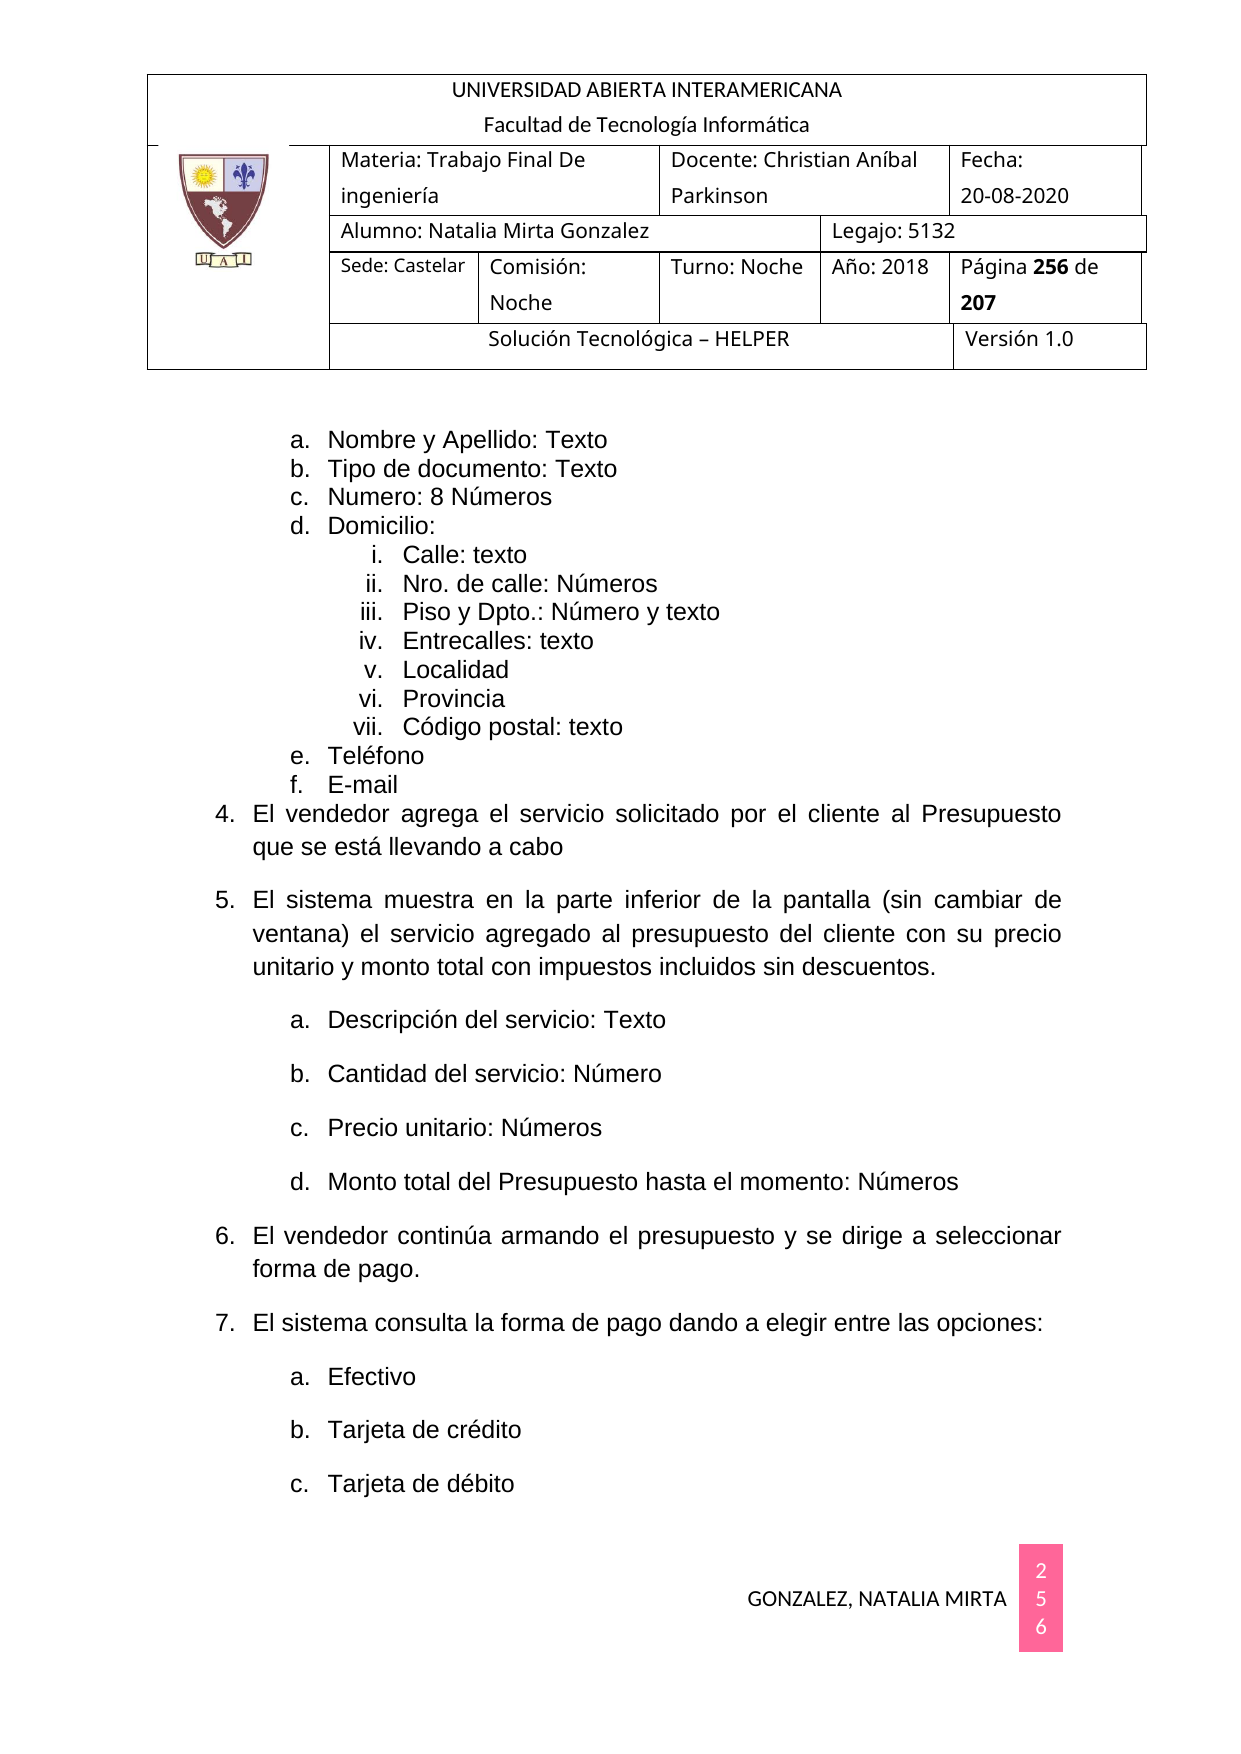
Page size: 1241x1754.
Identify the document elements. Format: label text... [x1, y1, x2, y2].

list El sistema consulta la forma de pago dando a elegir entre las opciones: [215, 1308, 1063, 1336]
list E-mail [290, 770, 1063, 799]
list Código postal: texto [383, 712, 1063, 741]
list Monto total del Presupuesto hasta el momento: Números [290, 1167, 1063, 1196]
list El sistema muestra en la parte inferior de la pantalla (sin cambiar de ventana) el servicio agregado al presupuesto del cliente con su precio unitario y monto total con impuestos incluidos sin descuentos. [215, 886, 1063, 980]
list Provincia [383, 684, 1063, 712]
list Tarjeta de crédito [290, 1415, 1063, 1444]
list Efectivo [290, 1362, 1063, 1390]
list Tipo de documento: Texto [290, 454, 1063, 482]
list Piso y Dpto.: Número y texto [383, 597, 1063, 626]
list Teléfono [290, 741, 1063, 770]
list El vendedor agrega el servicio solicitado por el cliente al Presupuesto que se está llevando a cabo [215, 799, 1063, 860]
list Nombre y Apellido: Texto [290, 425, 1063, 454]
list Localidad [383, 655, 1063, 684]
list Descripción del servicio: Texto [290, 1005, 1063, 1034]
list Cantidad del servicio: Número [290, 1059, 1063, 1088]
list Nro. de calle: Números [383, 569, 1063, 597]
list El vendedor continúa armando el presupuesto y se dirige a seleccionar forma de pago. [215, 1221, 1063, 1283]
list Precio unitario: Números [290, 1113, 1063, 1142]
list Entrecalles: texto [383, 626, 1063, 655]
list Tarjeta de débito [290, 1469, 1063, 1498]
list Domicilio: [290, 511, 1063, 540]
list Calle: texto [383, 540, 1063, 569]
list Numero: 8 Números [290, 482, 1063, 511]
